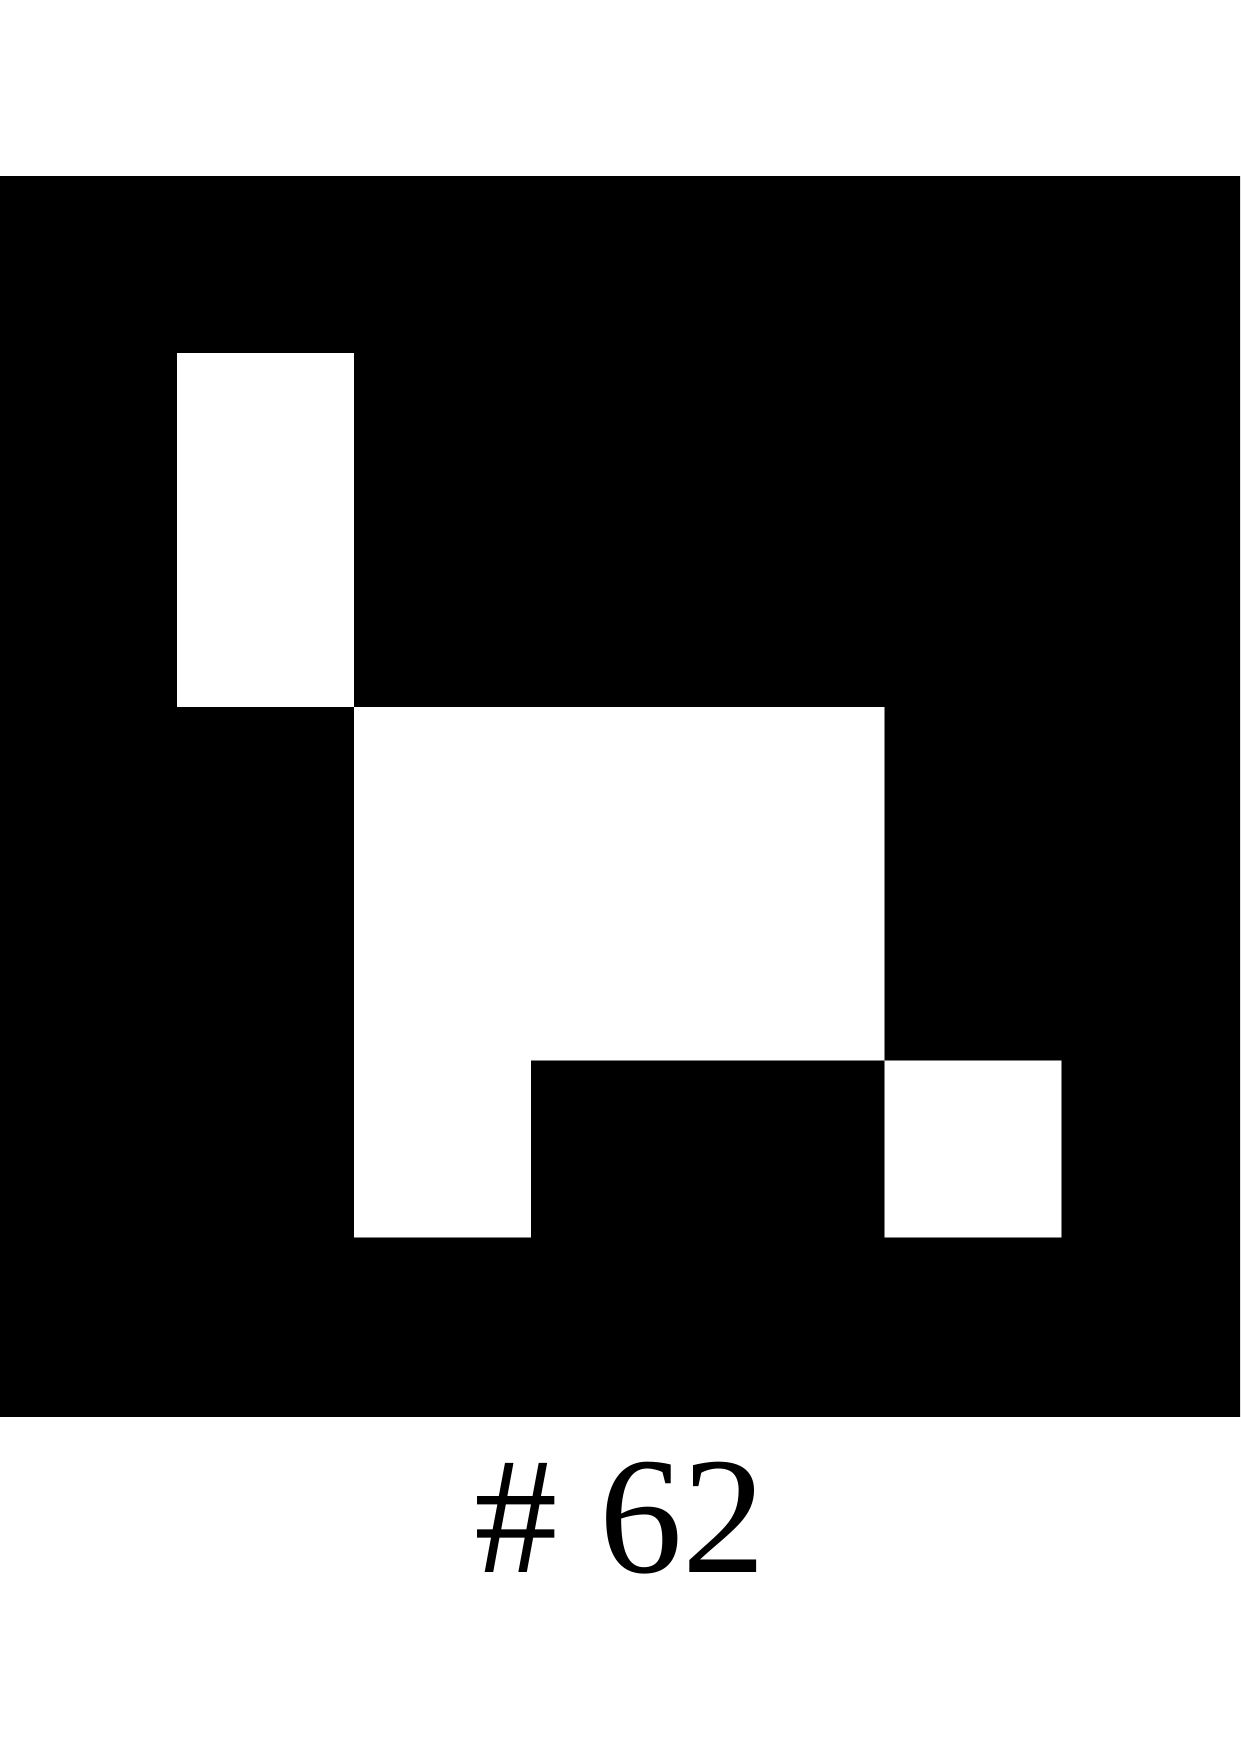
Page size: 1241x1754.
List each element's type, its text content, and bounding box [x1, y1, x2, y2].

picture [0, 176, 1241, 1417]
text # 62 [118, 1417, 1122, 1608]
